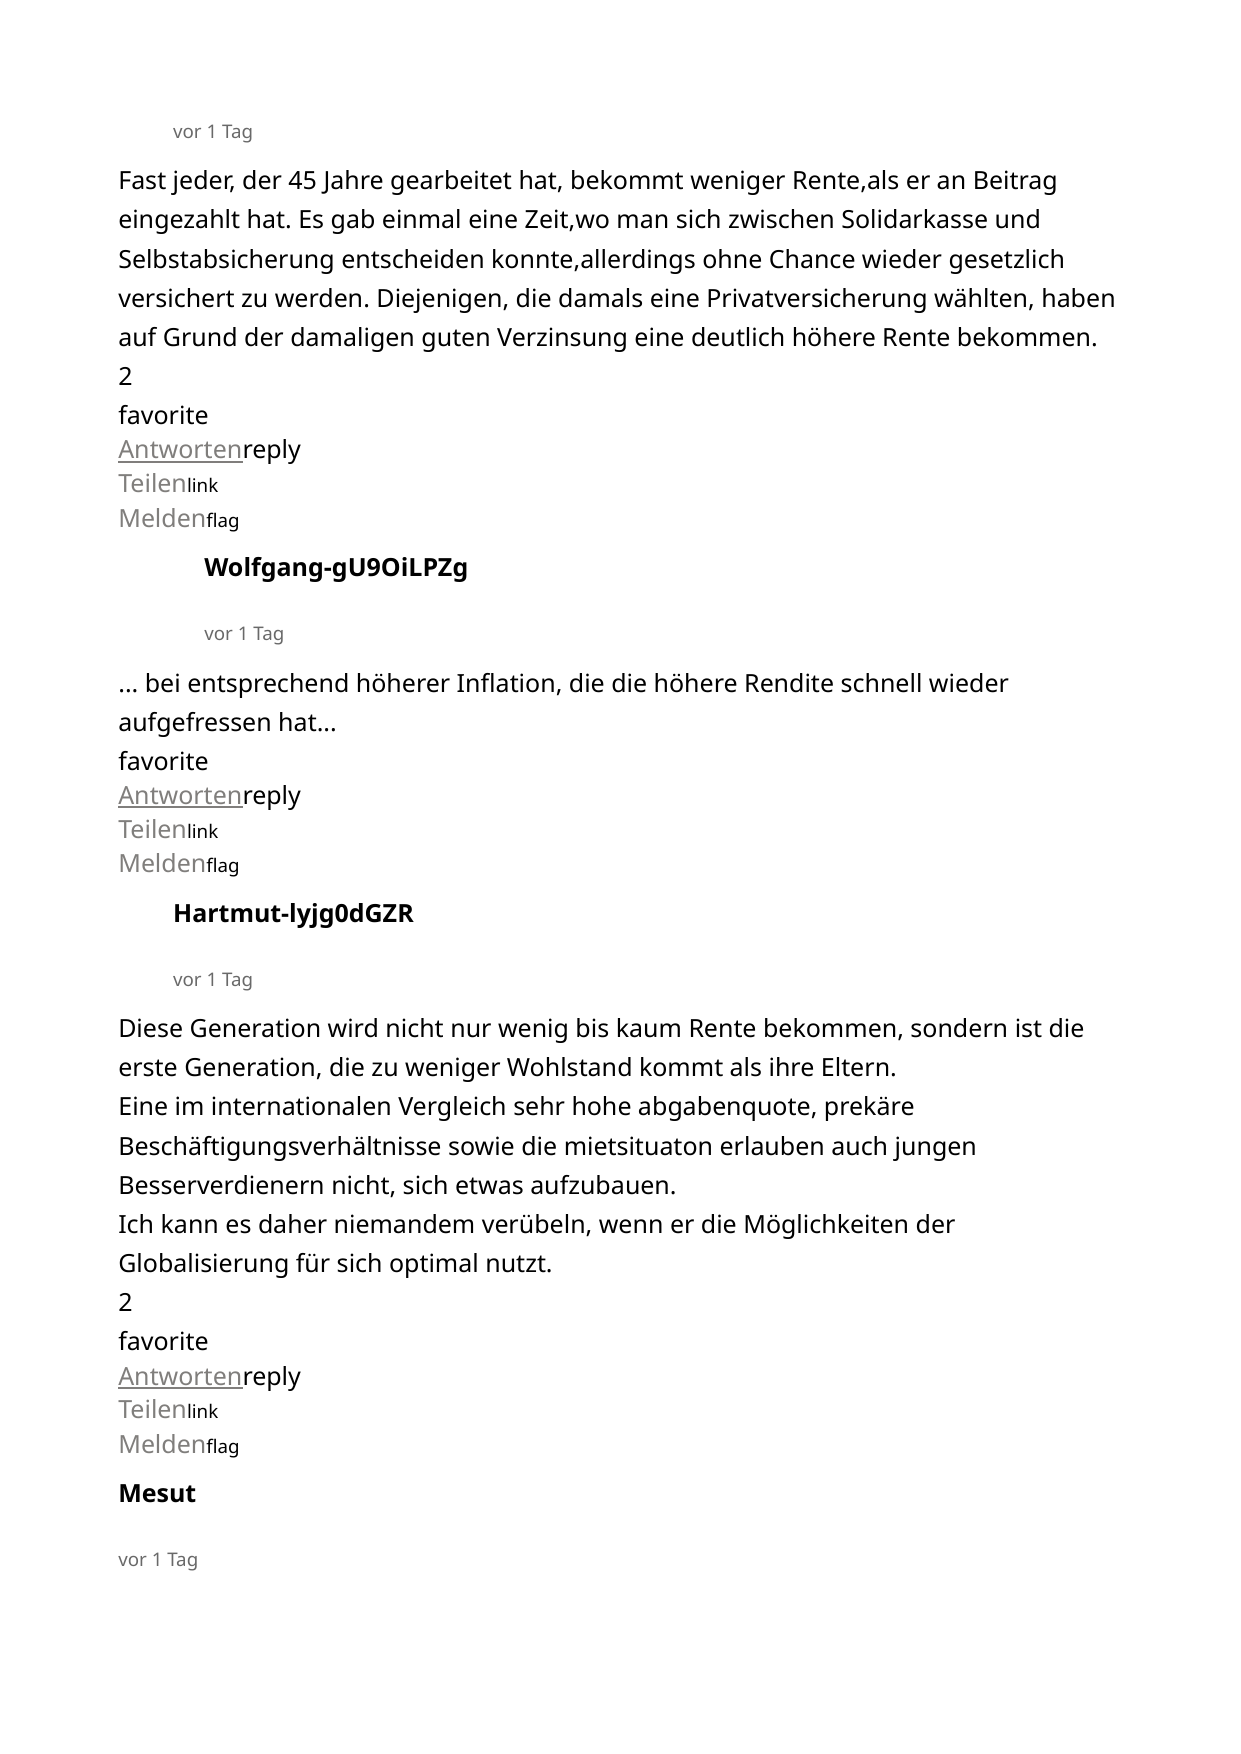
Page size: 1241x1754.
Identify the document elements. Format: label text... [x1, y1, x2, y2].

text favorite [118, 398, 1122, 432]
text Mesut [118, 1476, 1114, 1510]
text vor 1 Tag [204, 620, 1117, 646]
text Hartmut-lyjg0dGZR [173, 895, 1114, 929]
text Meldenflag [118, 1426, 1122, 1460]
text Wolfgang-gU9OiLPZg [204, 550, 1114, 584]
text Teilenlink [118, 466, 1122, 500]
text favorite [118, 1324, 1122, 1358]
text Meldenflag [118, 500, 1122, 534]
text Antwortenreply [118, 1358, 1122, 1392]
text 2 [118, 359, 1122, 393]
text vor 1 Tag [173, 966, 1117, 991]
text vor 1 Tag [118, 1546, 1117, 1572]
text Teilenlink [118, 812, 1122, 846]
text Teilenlink [118, 1392, 1122, 1426]
text vor 1 Tag [173, 118, 1117, 144]
text Meldenflag [118, 846, 1122, 880]
text Diese Generation wird nicht nur wenig bis kaum Rente bekommen, sondern ist die erste Generation, die zu weniger Wohlstand kommt als ihre Eltern. Eine im internationalen Vergleich sehr hohe abgabenquote, prekäre Beschäftigungsverhältnisse sowie die mietsituaton erlauben auch jungen Besserverdienern nicht, sich etwas aufzubauen. Ich kann es daher niemandem verübeln, wenn er die Möglichkeiten der Globalisierung für sich optimal nutzt. [118, 1011, 1122, 1280]
text Antwortenreply [118, 778, 1122, 812]
text 2 [118, 1285, 1122, 1319]
text Fast jeder, der 45 Jahre gearbeitet hat, bekommt weniger Rente,als er an Beitrag eingezahlt hat. Es gab einmal eine Zeit,wo man sich zwischen Solidarkasse und Selbstabsicherung entscheiden konnte,allerdings ohne Chance wieder gesetzlich versichert zu werden. Diejenigen, die damals eine Privatversicherung wählten, haben auf Grund der damaligen guten Verzinsung eine deutlich höhere Rente bekommen. [118, 163, 1122, 354]
text favorite [118, 743, 1122, 778]
text Antwortenreply [118, 432, 1122, 466]
text ... bei entsprechend höherer Inflation, die die höhere Rendite schnell wieder aufgefressen hat... [118, 665, 1122, 738]
